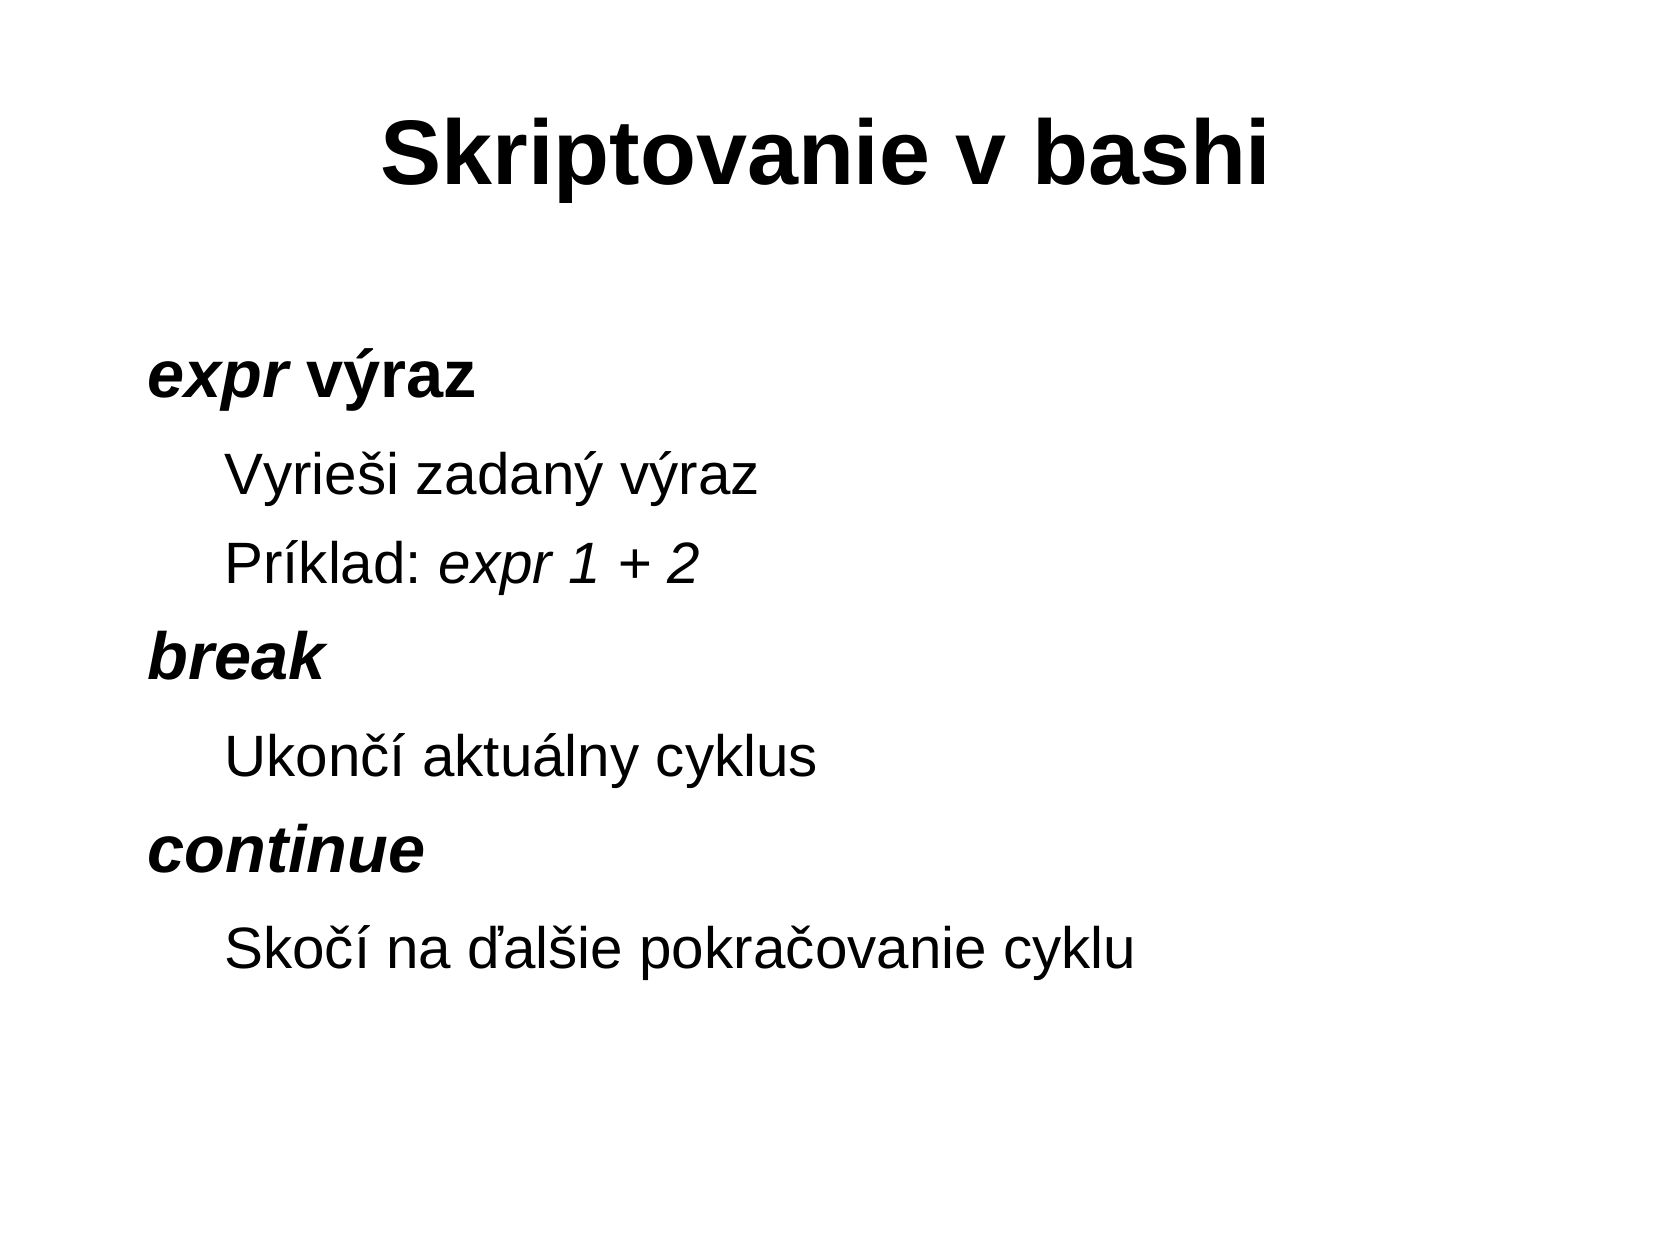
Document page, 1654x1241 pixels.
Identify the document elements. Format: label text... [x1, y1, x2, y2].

list expr výraz Vyrieši zadaný výraz Príklad: expr 1 + 2 break Ukončí aktuálny cyklus continue Skočí na ďalšie pokračovanie cyklu [129, 337, 1619, 1156]
title Skriptovanie v bashi [82, 49, 1571, 257]
